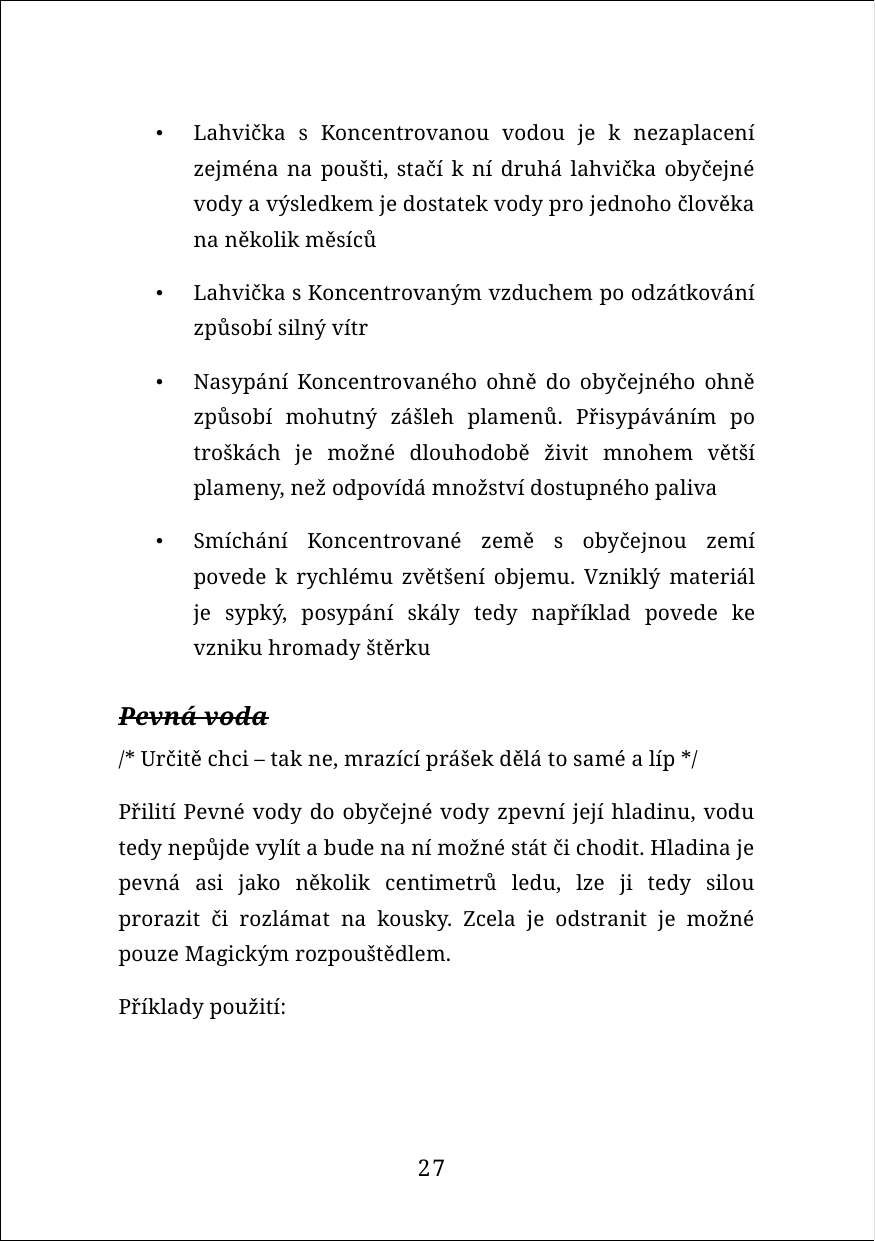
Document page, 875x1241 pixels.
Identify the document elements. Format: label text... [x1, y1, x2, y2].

text /* Určitě chci – tak ne, mrazící prášek dělá to samé a líp */ [118, 744, 756, 772]
subtitle Pevná voda [118, 698, 756, 732]
list Lahvička s Koncentrovanou vodou je k nezaplacení zejména na poušti, stačí k ní druhá lahvička obyčejné vody a výsledkem je dostatek vody pro jednoho člověka na několik měsíců [156, 118, 756, 253]
list Smíchání Koncentrované země s obyčejnou zemí povede k rychlému zvětšení objemu. Vzniklý materiál je sypký, posypání skály tedy například povede ke vzniku hromady štěrku [156, 527, 756, 662]
text Přilití Pevné vody do obyčejné vody zpevní její hladinu, vodu tedy nepůjde vylít a bude na ní možné stát či chodit. Hladina je pevná asi jako několik centimetrů ledu, lze ji tedy silou prorazit či rozlámat na kousky. Zcela je odstranit je možné pouze Magickým rozpouštědlem. [118, 797, 756, 968]
list Nasypání Koncentrovaného ohně do obyčejného ohně způsobí mohutný zášleh plamenů. Přisypáváním po troškách je možné dlouhodobě živit mnohem větší plameny, než odpovídá množství dostupného paliva [156, 367, 756, 502]
text Příklady použití: [118, 992, 756, 1021]
list Lahvička s Koncentrovaným vzduchem po odzátkování způsobí silný vítr [156, 278, 756, 342]
